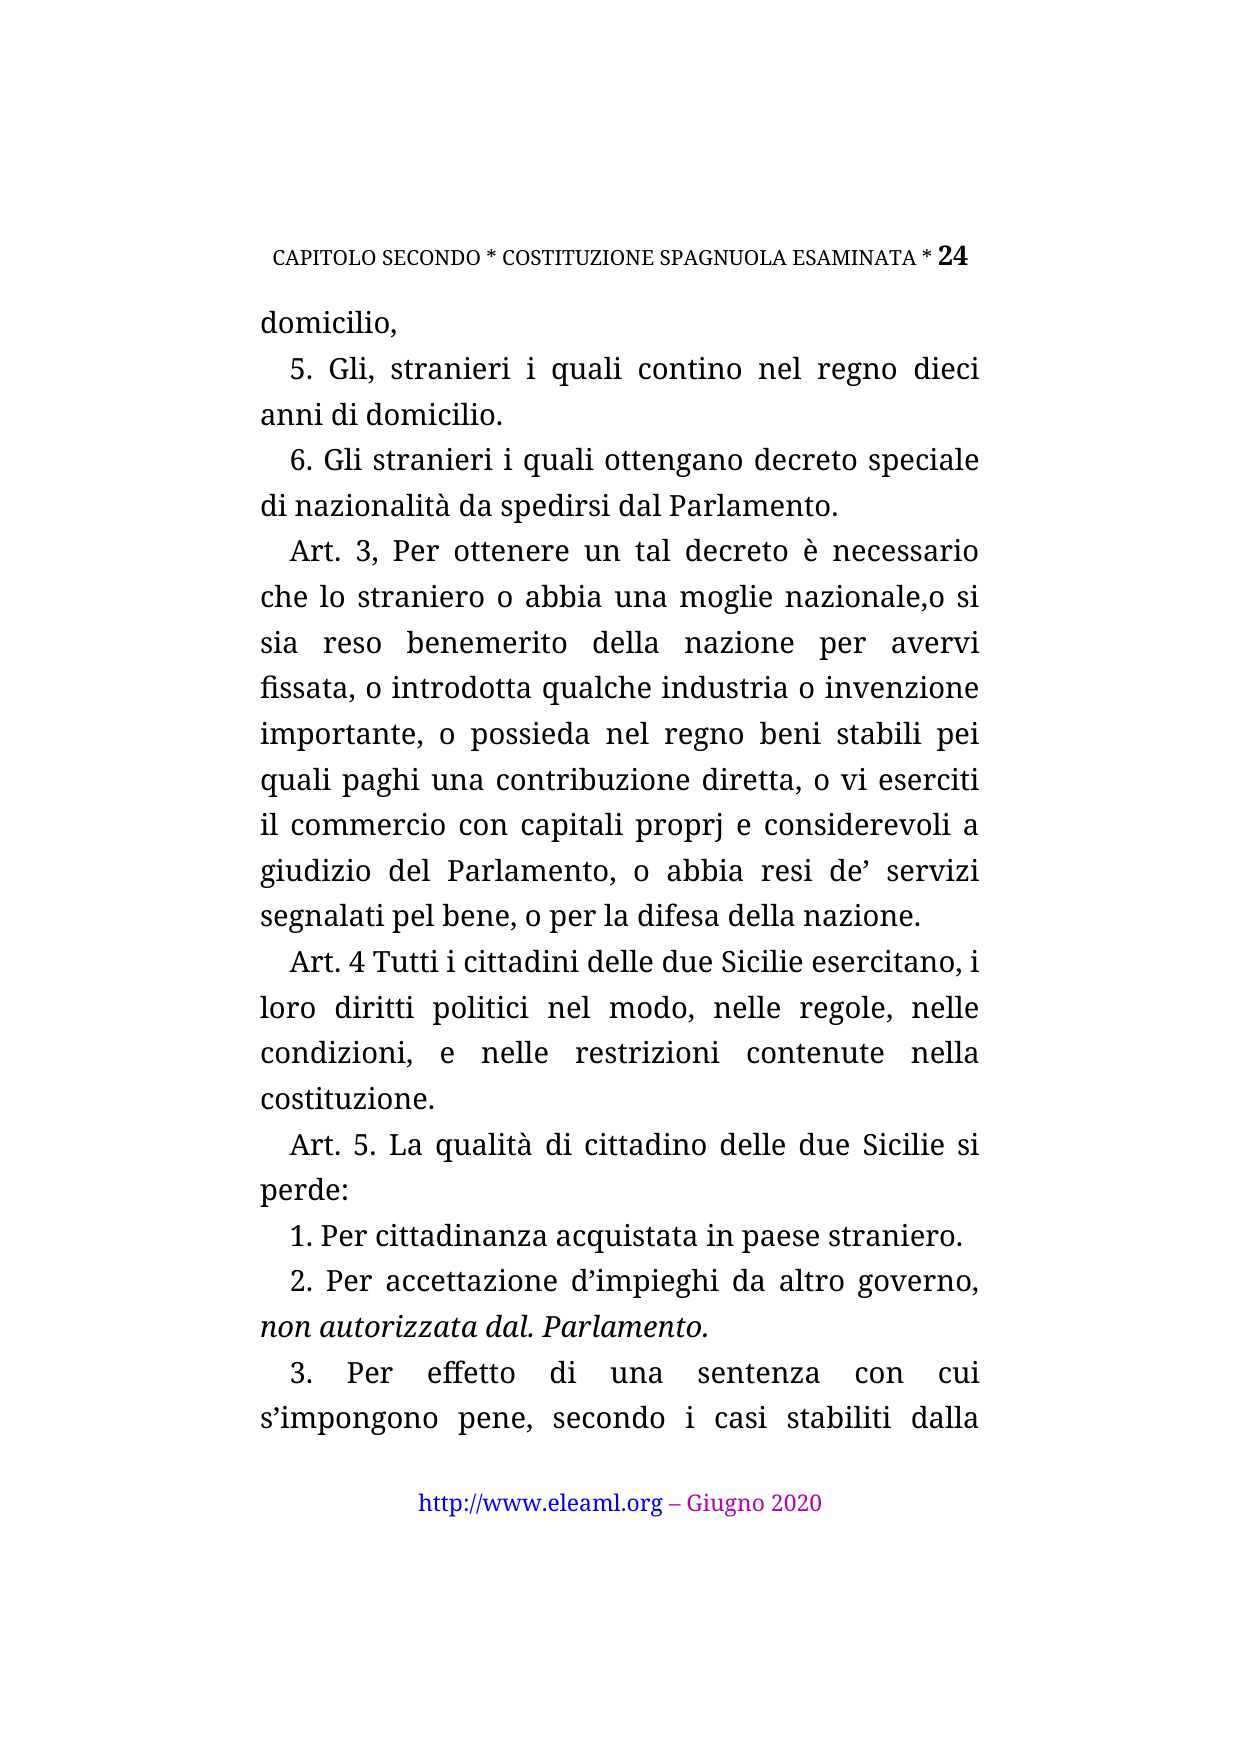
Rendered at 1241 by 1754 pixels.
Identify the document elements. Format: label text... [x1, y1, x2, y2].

text Art. 5. La qualità di cittadino delle due Sicilie si perde: [260, 1124, 980, 1209]
text 1. Per cittadinanza acquistata in paese straniero. [260, 1215, 980, 1255]
text 6. Gli stranieri i quali ottengano decreto speciale di nazionalità da spedirsi dal Parlamento. [260, 439, 980, 525]
text 3. Per effetto di una sentenza con cui s’impongono pene, secondo i casi stabiliti dalla [260, 1352, 980, 1437]
text 2. Per accettazione d’impieghi da altro governo, non autorizzata dal. Parlamento. [260, 1261, 980, 1346]
text Art. 3, Per ottenere un tal decreto è necessario che lo straniero o abbia una moglie nazionale,o si sia reso benemerito della nazione per avervi fissata, o introdotta qualche industria o invenzione importante, o possieda nel regno beni stabili pei quali paghi una contribuzione diretta, o vi eserciti il commercio con capitali proprj e considerevoli a giudizio del Parlamento, o abbia resi de’ servizi segnalati pel bene, o per la difesa della nazione. [260, 531, 980, 935]
text domicilio, [260, 303, 980, 342]
text Art. 4 Tutti i cittadini delle due Sicilie esercitano, i loro diritti politici nel modo, nelle regole, nelle condizioni, e nelle restrizioni contenute nella costituzione. [260, 941, 980, 1118]
text 5. Gli, stranieri i quali contino nel regno dieci anni di domicilio. [260, 348, 980, 433]
